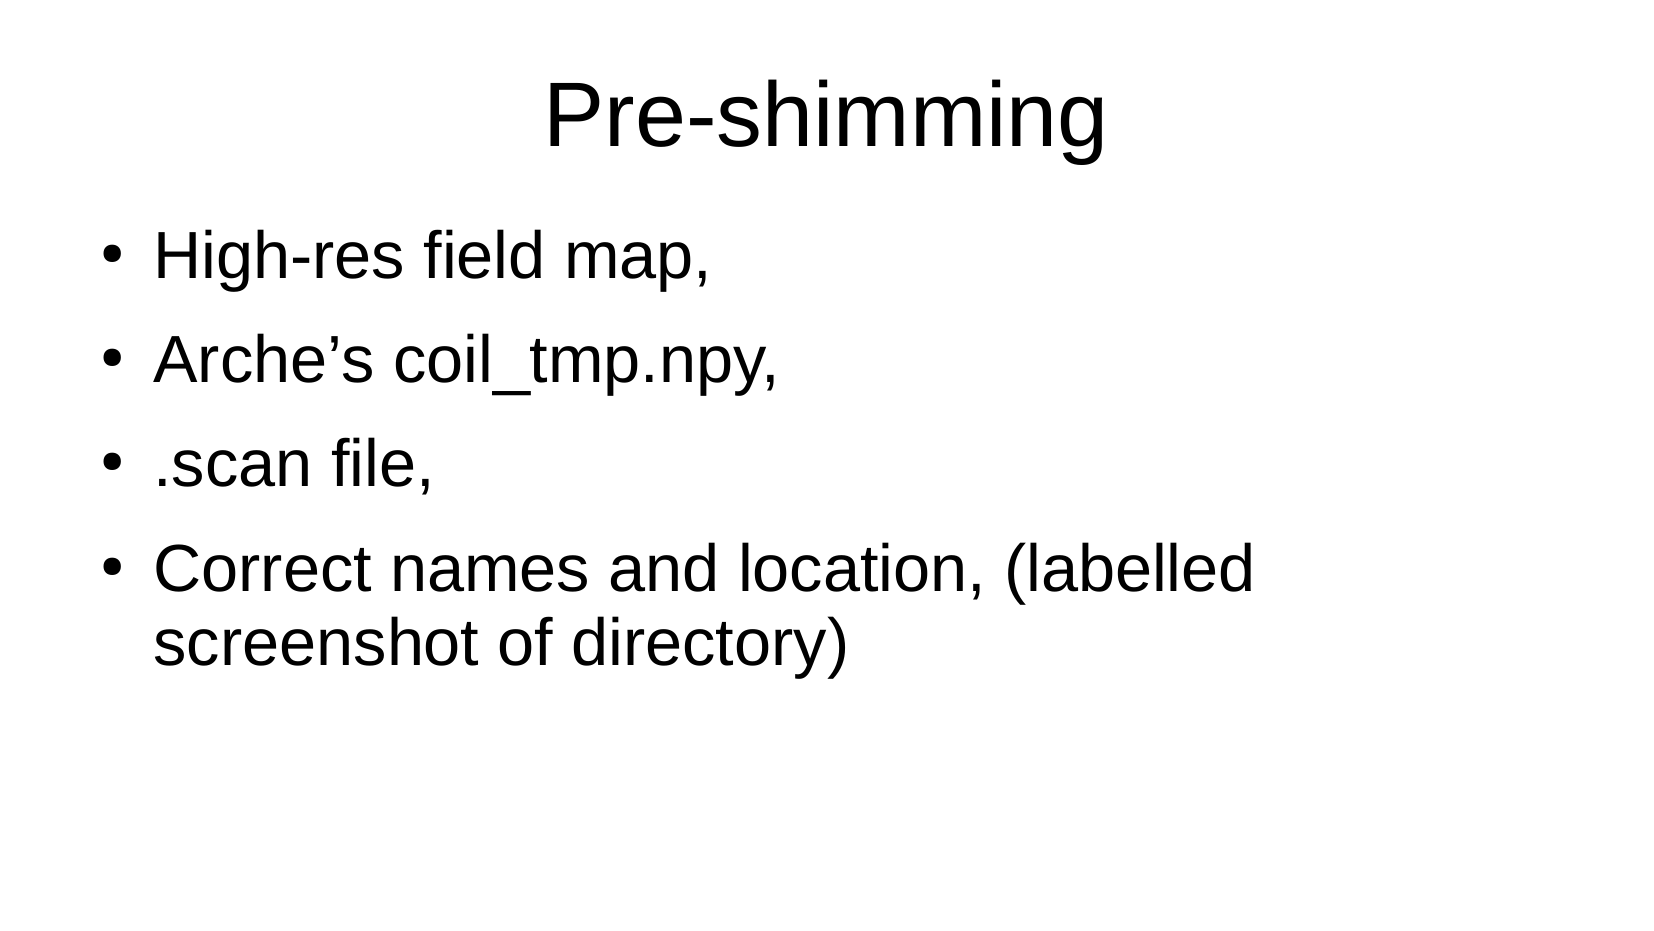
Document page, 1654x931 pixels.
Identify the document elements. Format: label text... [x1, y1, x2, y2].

title Pre-shimming [82, 37, 1571, 193]
list High-res field map, Arche’s coil_tmp.npy, .scan file, Correct names and location, (labelled screenshot of directory) [82, 217, 1571, 758]
